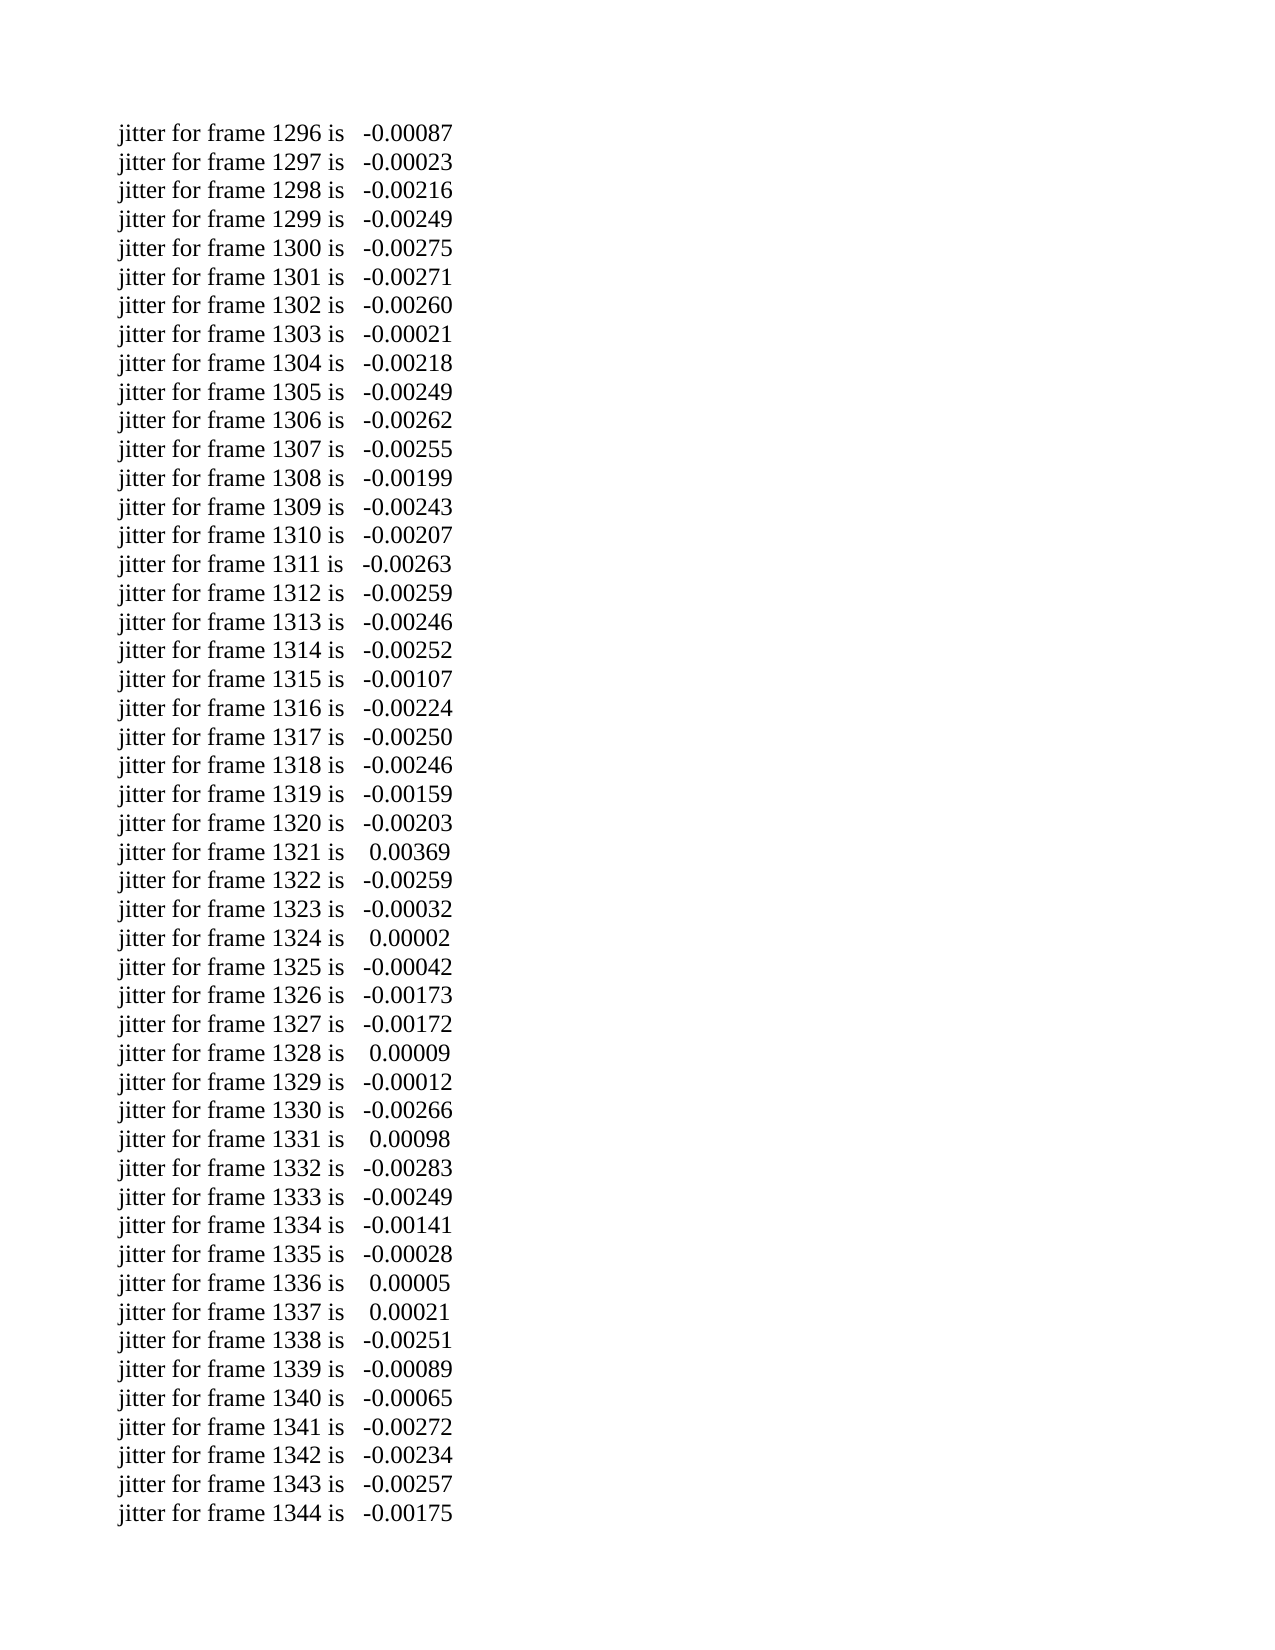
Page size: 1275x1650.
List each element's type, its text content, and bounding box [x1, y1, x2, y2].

text jitter for frame 1323 is -0.00032 [118, 894, 1157, 923]
text jitter for frame 1330 is -0.00266 [118, 1096, 1157, 1124]
text jitter for frame 1335 is -0.00028 [118, 1239, 1157, 1268]
text jitter for frame 1342 is -0.00234 [118, 1441, 1157, 1469]
text jitter for frame 1326 is -0.00173 [118, 981, 1157, 1009]
text jitter for frame 1338 is -0.00251 [118, 1326, 1157, 1354]
text jitter for frame 1299 is -0.00249 [118, 204, 1157, 233]
text jitter for frame 1296 is -0.00087 [118, 118, 1157, 147]
text jitter for frame 1341 is -0.00272 [118, 1412, 1157, 1441]
text jitter for frame 1334 is -0.00141 [118, 1211, 1157, 1239]
text jitter for frame 1316 is -0.00224 [118, 693, 1157, 722]
text jitter for frame 1320 is -0.00203 [118, 808, 1157, 837]
text jitter for frame 1300 is -0.00275 [118, 233, 1157, 262]
text jitter for frame 1318 is -0.00246 [118, 751, 1157, 779]
text jitter for frame 1340 is -0.00065 [118, 1383, 1157, 1412]
text jitter for frame 1336 is 0.00005 [118, 1268, 1157, 1297]
text jitter for frame 1298 is -0.00216 [118, 176, 1157, 204]
text jitter for frame 1339 is -0.00089 [118, 1354, 1157, 1383]
text jitter for frame 1319 is -0.00159 [118, 779, 1157, 808]
text jitter for frame 1306 is -0.00262 [118, 406, 1157, 434]
text jitter for frame 1302 is -0.00260 [118, 291, 1157, 319]
text jitter for frame 1310 is -0.00207 [118, 521, 1157, 549]
text jitter for frame 1297 is -0.00023 [118, 147, 1157, 176]
text jitter for frame 1325 is -0.00042 [118, 952, 1157, 981]
text jitter for frame 1317 is -0.00250 [118, 722, 1157, 751]
text jitter for frame 1315 is -0.00107 [118, 664, 1157, 693]
text jitter for frame 1309 is -0.00243 [118, 492, 1157, 521]
text jitter for frame 1343 is -0.00257 [118, 1469, 1157, 1498]
text jitter for frame 1331 is 0.00098 [118, 1124, 1157, 1153]
text jitter for frame 1303 is -0.00021 [118, 319, 1157, 348]
text jitter for frame 1328 is 0.00009 [118, 1038, 1157, 1067]
text jitter for frame 1332 is -0.00283 [118, 1153, 1157, 1182]
text jitter for frame 1301 is -0.00271 [118, 262, 1157, 291]
text jitter for frame 1322 is -0.00259 [118, 866, 1157, 894]
text jitter for frame 1337 is 0.00021 [118, 1297, 1157, 1326]
text jitter for frame 1327 is -0.00172 [118, 1009, 1157, 1038]
text jitter for frame 1307 is -0.00255 [118, 434, 1157, 463]
text jitter for frame 1321 is 0.00369 [118, 837, 1157, 866]
text jitter for frame 1308 is -0.00199 [118, 463, 1157, 492]
text jitter for frame 1333 is -0.00249 [118, 1182, 1157, 1211]
text jitter for frame 1312 is -0.00259 [118, 578, 1157, 607]
text jitter for frame 1324 is 0.00002 [118, 923, 1157, 952]
text jitter for frame 1304 is -0.00218 [118, 348, 1157, 377]
text jitter for frame 1329 is -0.00012 [118, 1067, 1157, 1096]
text jitter for frame 1344 is -0.00175 [118, 1498, 1157, 1527]
text jitter for frame 1314 is -0.00252 [118, 636, 1157, 664]
text jitter for frame 1305 is -0.00249 [118, 377, 1157, 406]
text jitter for frame 1311 is -0.00263 [118, 549, 1157, 578]
text jitter for frame 1313 is -0.00246 [118, 607, 1157, 636]
